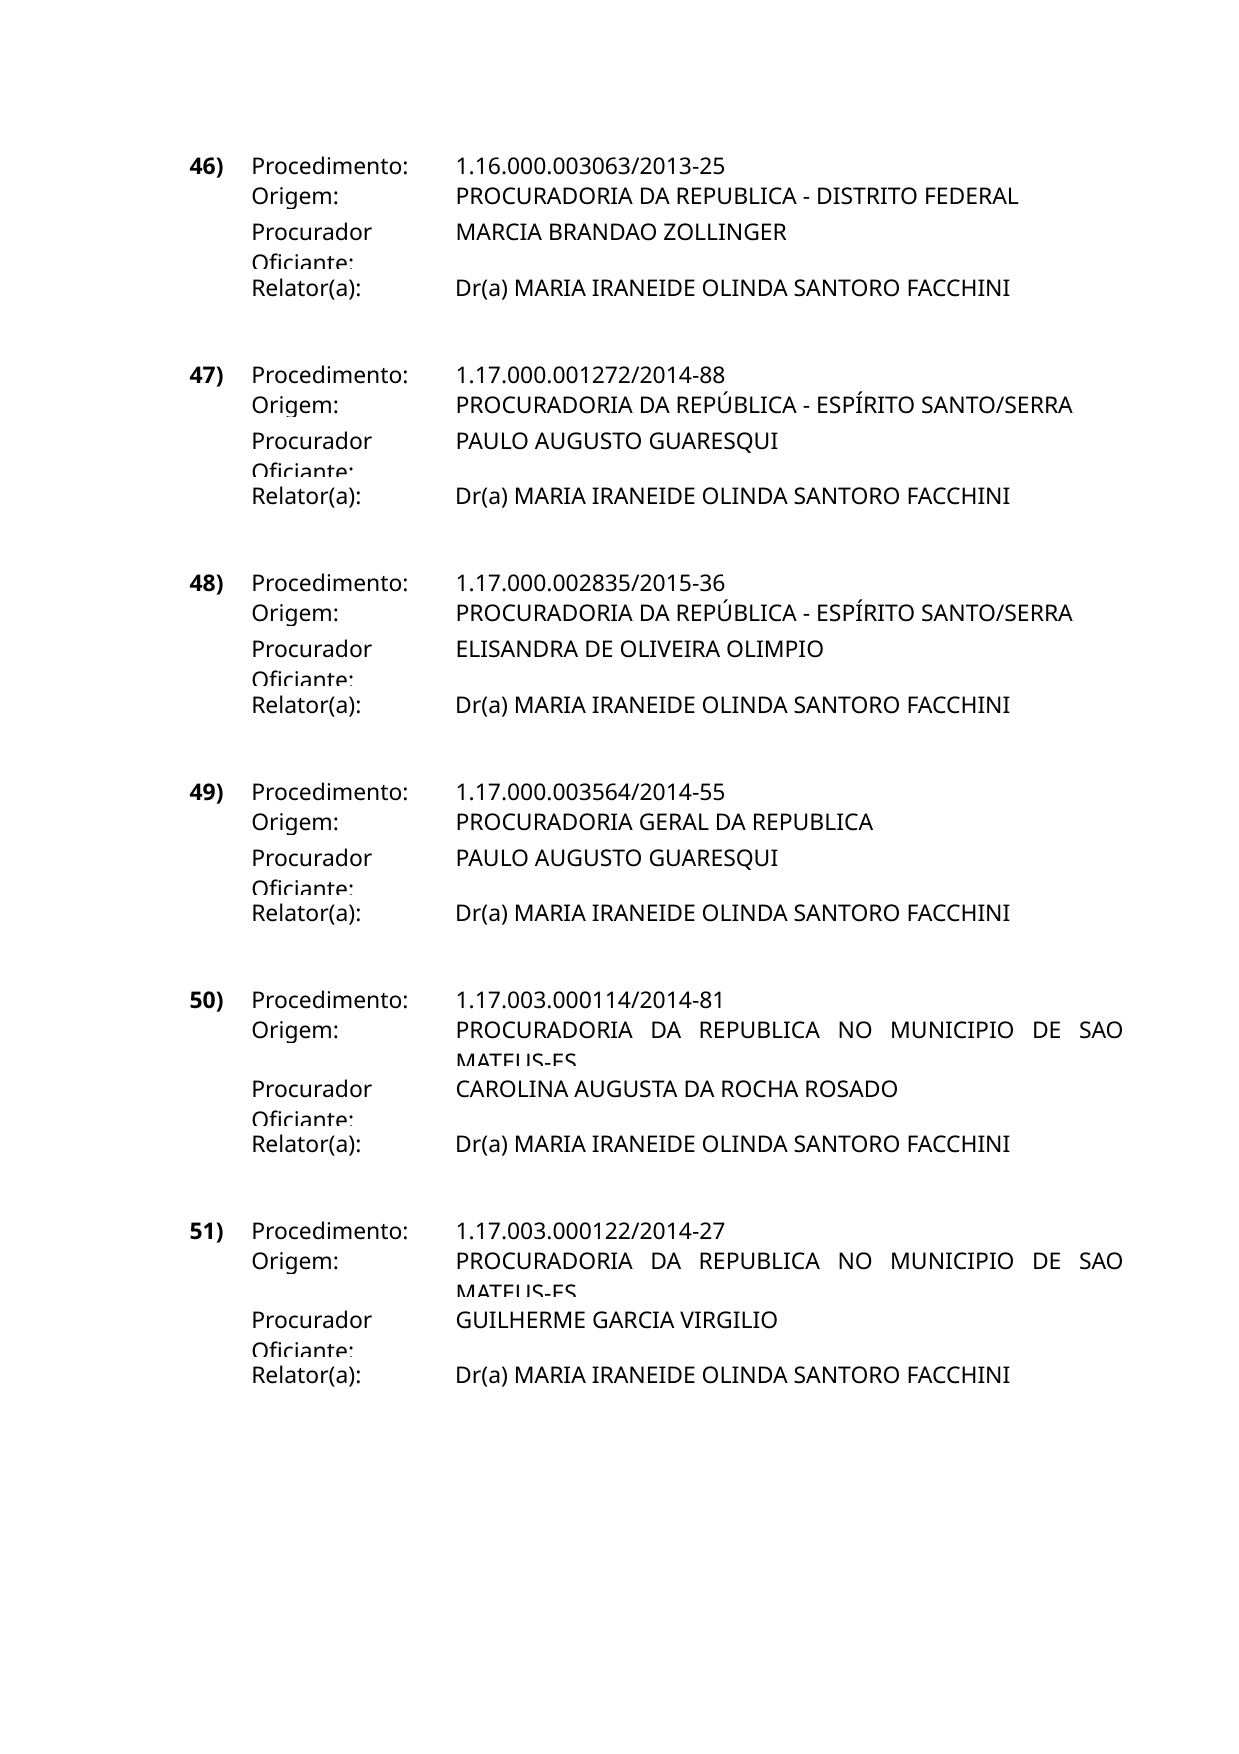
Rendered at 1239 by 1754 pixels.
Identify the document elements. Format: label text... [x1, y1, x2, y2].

table_header [455, 0, 1124, 150]
table_cell [1125, 417, 1239, 424]
table_cell [1125, 776, 1239, 804]
table_cell [0, 834, 189, 842]
table_cell [1125, 1158, 1239, 1215]
table_cell [1125, 626, 1239, 633]
table_cell [1125, 567, 1239, 596]
table_cell Procedimento: [251, 984, 455, 1013]
table_cell 46) [189, 150, 251, 178]
table_cell [1125, 842, 1239, 893]
table_cell [0, 1158, 189, 1215]
table_cell [1125, 633, 1239, 684]
table_cell [0, 180, 189, 208]
table_cell MARCIA BRANDAO ZOLLINGER [455, 216, 1124, 267]
table_cell CAROLINA AUGUSTA DA ROCHA ROSADO [455, 1073, 1124, 1124]
table_cell [189, 180, 251, 208]
table_cell [1125, 1274, 1239, 1296]
table_cell [1125, 150, 1239, 178]
table_cell PROCURADORIA DA REPUBLICA NO MUNICIPIO DE SAO MATEUS-ES [455, 1014, 1124, 1065]
table_cell [0, 417, 189, 424]
table_cell [189, 842, 251, 893]
table_cell [1125, 1359, 1239, 1389]
table_cell [189, 272, 251, 302]
table_cell 1.17.003.000114/2014-81 [455, 984, 1124, 1013]
table_cell [1125, 1296, 1239, 1304]
table_cell [189, 626, 251, 633]
table_cell [0, 1215, 189, 1244]
table_cell [0, 897, 189, 927]
table_cell Procurador Oficiante: [251, 216, 455, 268]
table_cell [251, 417, 455, 424]
table_cell [189, 389, 251, 417]
table_cell [0, 1043, 189, 1065]
table_cell [455, 417, 1124, 424]
table_cell [251, 626, 455, 633]
table_cell [0, 425, 189, 476]
table_cell 1.17.003.000122/2014-27 [455, 1215, 1124, 1244]
table_header Dr(a) MARIA IRANEIDE OLINDA SANTORO FACCHINI [455, 897, 1122, 926]
table_cell [1125, 359, 1239, 387]
table_cell [189, 633, 251, 684]
table_cell Origem: [251, 1014, 455, 1043]
table_cell ELISANDRA DE OLIVEIRA OLIMPIO [455, 633, 1124, 684]
table_cell 50) [189, 984, 251, 1013]
table_cell 48) [189, 567, 251, 596]
table_cell [0, 689, 189, 719]
table_cell [0, 597, 189, 626]
table_cell [1125, 216, 1239, 267]
table_cell [251, 510, 455, 567]
table_cell [189, 1245, 251, 1274]
table_cell [189, 1359, 251, 1389]
table_cell [0, 984, 189, 1013]
table_cell Origem: [251, 597, 455, 626]
table_cell [455, 1065, 1124, 1073]
table_cell [1125, 510, 1239, 567]
table_cell [189, 1065, 251, 1073]
table_cell [189, 689, 251, 719]
table_cell [0, 1304, 189, 1355]
table_cell [251, 927, 455, 984]
table_cell [1125, 719, 1239, 776]
table_cell [251, 209, 455, 216]
table_cell PROCURADORIA DA REPÚBLICA - ESPÍRITO SANTO/SERRA [455, 597, 1124, 626]
table_cell PROCURADORIA DA REPUBLICA - DISTRITO FEDERAL [455, 180, 1124, 208]
table_header Relator(a): [251, 1359, 455, 1388]
table_cell [1125, 272, 1239, 302]
table_cell [1125, 834, 1239, 842]
table_header Relator(a): [251, 272, 455, 300]
table_header Relator(a): [251, 897, 455, 926]
table_cell [189, 1296, 251, 1304]
table_cell [0, 302, 189, 358]
table_header Relator(a): [251, 480, 455, 509]
table_header Relator(a): [251, 689, 455, 717]
table_cell [189, 597, 251, 626]
table_cell [1125, 984, 1239, 1013]
table_cell [0, 1014, 189, 1043]
table_cell [0, 776, 189, 804]
table_cell Procurador Oficiante: [251, 425, 455, 477]
table_cell [189, 1128, 251, 1158]
table_cell [0, 842, 189, 893]
table_cell [189, 1043, 251, 1065]
table_cell Procedimento: [251, 150, 455, 178]
table_cell [0, 510, 189, 567]
table_cell [1125, 897, 1239, 927]
table_cell PROCURADORIA DA REPÚBLICA - ESPÍRITO SANTO/SERRA [455, 389, 1124, 417]
table_cell 49) [189, 776, 251, 804]
table_cell 1.17.000.003564/2014-55 [455, 776, 1124, 804]
table_cell 1.17.000.002835/2015-36 [455, 567, 1124, 596]
table_cell [1125, 209, 1239, 216]
table_cell [189, 425, 251, 476]
table_cell [0, 567, 189, 596]
table_cell Procurador Oficiante: [251, 842, 455, 894]
table_cell [1125, 597, 1239, 626]
table_cell Procedimento: [251, 567, 455, 596]
table_header Dr(a) MARIA IRANEIDE OLINDA SANTORO FACCHINI [455, 1128, 1122, 1157]
table_cell [1125, 302, 1239, 358]
table_cell [0, 1296, 189, 1304]
table_cell [455, 719, 1124, 776]
table_cell [1125, 1043, 1239, 1065]
table_cell [1125, 927, 1239, 984]
table_cell [189, 216, 251, 267]
table_cell PROCURADORIA DA REPUBLICA NO MUNICIPIO DE SAO MATEUS-ES [455, 1245, 1124, 1296]
table_cell [0, 719, 189, 776]
table_cell [251, 1158, 455, 1215]
table_cell [0, 633, 189, 684]
table_cell [1125, 1014, 1239, 1043]
table_cell Origem: [251, 180, 455, 208]
table_cell [251, 834, 455, 842]
table_cell [251, 719, 455, 776]
table_cell [251, 1274, 455, 1296]
table_cell [189, 719, 251, 776]
table_cell [189, 1304, 251, 1355]
table_cell Origem: [251, 806, 455, 834]
table_cell [189, 1014, 251, 1043]
table_header Relator(a): [251, 1128, 455, 1157]
table_cell [455, 302, 1124, 358]
table_header Dr(a) MARIA IRANEIDE OLINDA SANTORO FACCHINI [455, 272, 1122, 300]
table_cell [189, 834, 251, 842]
table_header [189, 0, 251, 150]
table_cell Origem: [251, 1245, 455, 1274]
table_cell [0, 209, 189, 216]
table_header Dr(a) MARIA IRANEIDE OLINDA SANTORO FACCHINI [455, 1359, 1122, 1388]
table_header [1125, 0, 1239, 150]
table_cell [189, 806, 251, 834]
table_cell 1.17.000.001272/2014-88 [455, 359, 1124, 387]
table_cell [0, 1065, 189, 1073]
table_cell PROCURADORIA GERAL DA REPUBLICA [455, 806, 1124, 834]
table_cell [1125, 1215, 1239, 1244]
table_cell [189, 927, 251, 984]
table_cell 1.16.000.003063/2013-25 [455, 150, 1124, 178]
table_header [0, 0, 189, 150]
table_cell [0, 927, 189, 984]
table_cell [1125, 389, 1239, 417]
table_cell [1125, 180, 1239, 208]
table_cell Procedimento: [251, 776, 455, 804]
table_header Dr(a) MARIA IRANEIDE OLINDA SANTORO FACCHINI [455, 480, 1122, 509]
table_cell [0, 1073, 189, 1124]
table_cell [455, 626, 1124, 633]
table_cell [189, 897, 251, 927]
table_cell [251, 1296, 455, 1304]
table_cell [0, 1274, 189, 1296]
table_cell [0, 1245, 189, 1274]
table_cell [1125, 806, 1239, 834]
table_cell [455, 927, 1124, 984]
table_cell [251, 302, 455, 358]
table_cell PAULO AUGUSTO GUARESQUI [455, 425, 1124, 476]
table_cell [1125, 1128, 1239, 1158]
table_cell [0, 1128, 189, 1158]
table_cell [189, 1073, 251, 1124]
table_cell [0, 389, 189, 417]
table_cell [1125, 1065, 1239, 1073]
table_cell [0, 359, 189, 387]
table_cell Procedimento: [251, 359, 455, 387]
table_cell [1125, 1304, 1239, 1355]
table_cell [0, 806, 189, 834]
table_cell PAULO AUGUSTO GUARESQUI [455, 842, 1124, 893]
table_cell Origem: [251, 389, 455, 417]
table_cell [251, 1043, 455, 1065]
table_cell Procurador Oficiante: [251, 1073, 455, 1125]
table_cell [189, 510, 251, 567]
table_cell [1125, 425, 1239, 476]
table_cell Procedimento: [251, 1215, 455, 1244]
table_cell [1125, 689, 1239, 719]
table_cell [455, 1158, 1124, 1215]
table_header [251, 0, 455, 150]
table_cell [455, 209, 1124, 216]
table_cell [455, 510, 1124, 567]
table_cell [455, 834, 1124, 842]
table_cell [455, 1296, 1124, 1304]
table_cell [189, 417, 251, 424]
table_cell [1125, 1073, 1239, 1124]
table_cell [0, 150, 189, 178]
table_cell [189, 1158, 251, 1215]
table_cell [0, 272, 189, 302]
table_cell [251, 1065, 455, 1073]
table_cell [189, 209, 251, 216]
table_cell Procurador Oficiante: [251, 633, 455, 686]
table_cell [1125, 1245, 1239, 1274]
table_cell [0, 626, 189, 633]
table_cell 47) [189, 359, 251, 387]
table_cell [0, 1359, 189, 1389]
table_cell [189, 480, 251, 510]
table_cell [1125, 480, 1239, 510]
table_cell [189, 302, 251, 358]
table_cell [0, 216, 189, 267]
table_cell [189, 1274, 251, 1296]
table_cell Procurador Oficiante: [251, 1304, 455, 1356]
table_cell 51) [189, 1215, 251, 1244]
table_cell GUILHERME GARCIA VIRGILIO [455, 1304, 1124, 1355]
table_header Dr(a) MARIA IRANEIDE OLINDA SANTORO FACCHINI [455, 689, 1122, 717]
table_cell [0, 480, 189, 510]
